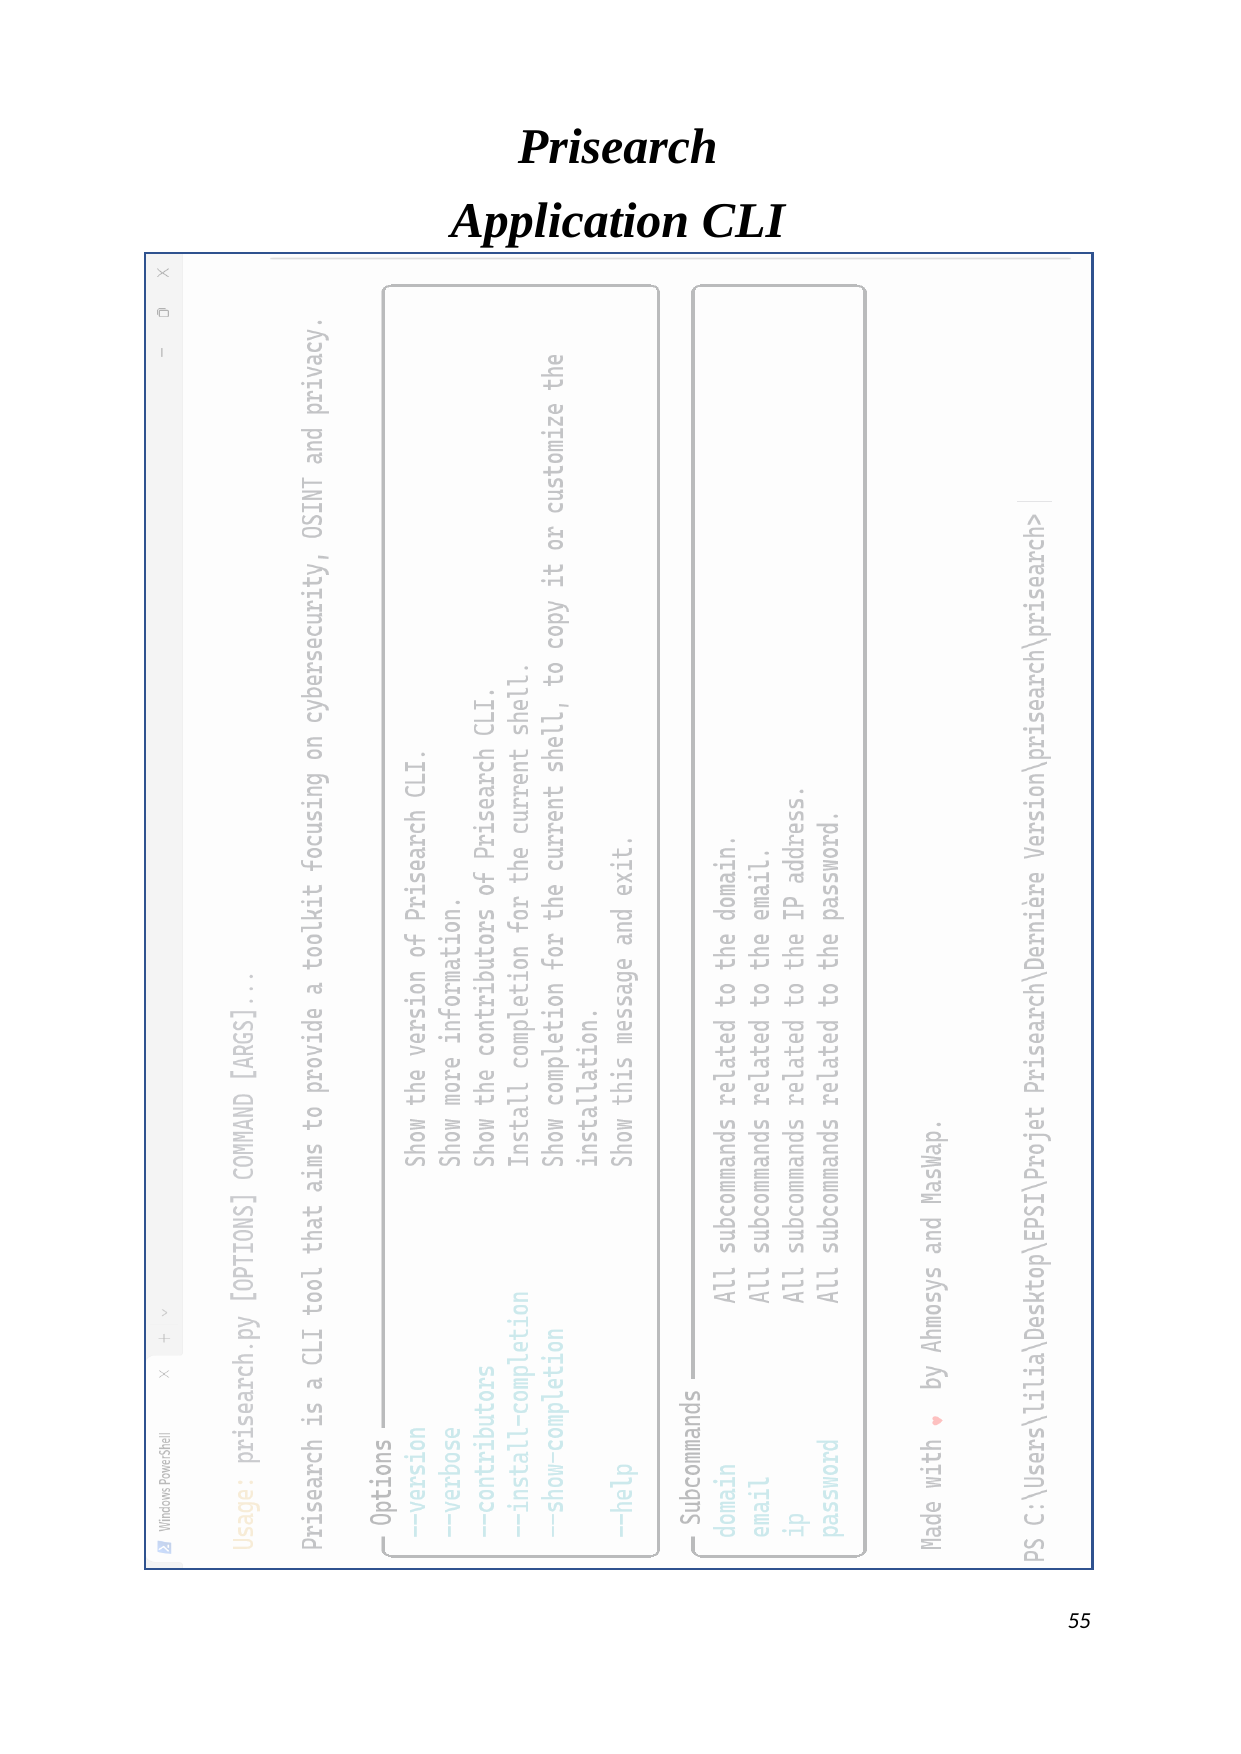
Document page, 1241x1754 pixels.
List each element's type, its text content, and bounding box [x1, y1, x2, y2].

text Prisearch [148, 117, 1093, 174]
text Application CLI [148, 191, 1093, 248]
